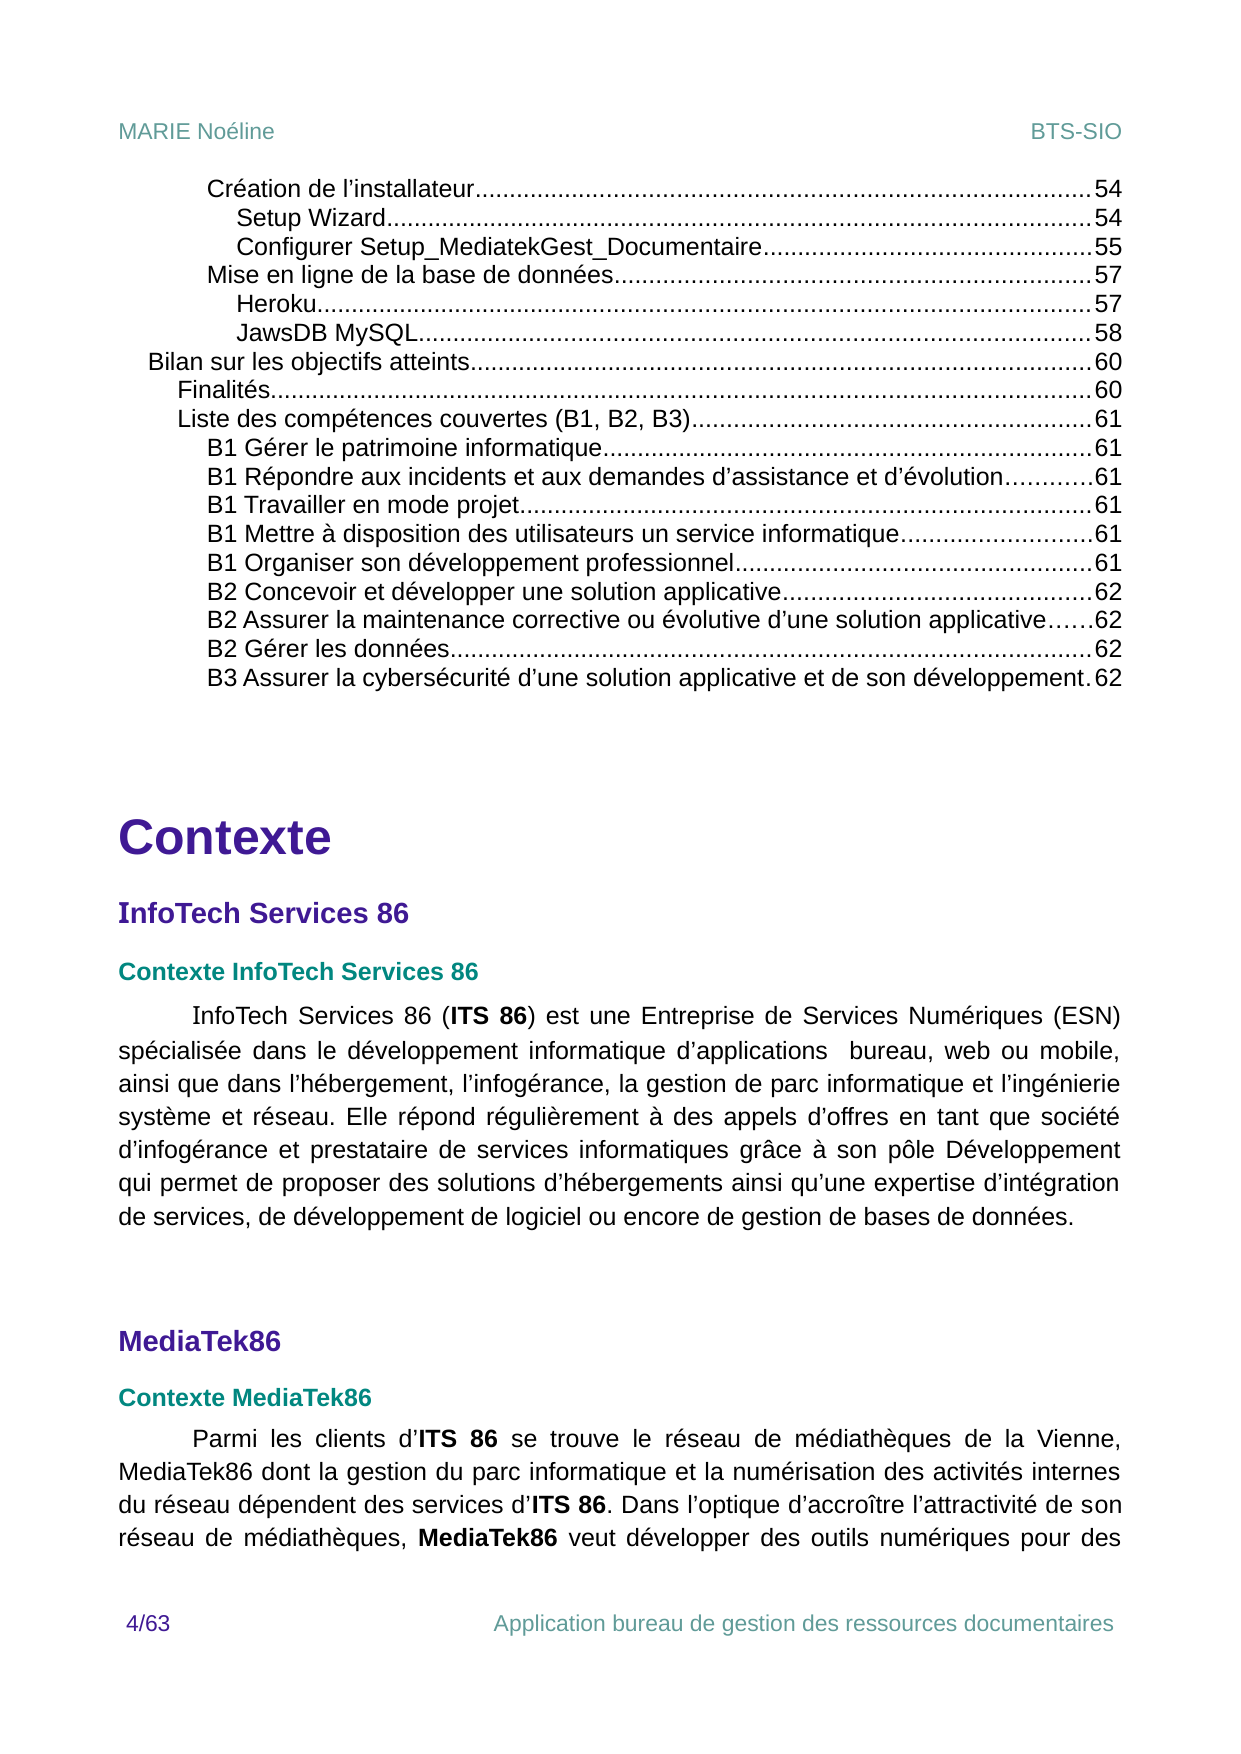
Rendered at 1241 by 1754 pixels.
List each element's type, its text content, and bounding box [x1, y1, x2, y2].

text B1 Travailler en mode projet 61 [207, 490, 1122, 519]
text Mise en ligne de la base de données 57 [207, 260, 1122, 289]
text B2 Concevoir et développer une solution applicative 62 [207, 576, 1122, 605]
subtitle Contexte [118, 807, 1122, 865]
text Heroku 57 [236, 289, 1122, 318]
text Bilan sur les objectifs atteints 60 [148, 346, 1122, 375]
text B2 Gérer les données 62 [207, 634, 1122, 663]
text Setup Wizard 54 [236, 203, 1122, 231]
text B3 Assurer la cybersécurité d’une solution applicative et de son développement 62 [207, 663, 1122, 691]
text B1 Gérer le patrimoine informatique 61 [207, 433, 1122, 461]
text Configurer Setup_MediatekGest_Documentaire 55 [236, 231, 1122, 260]
text Création de l’installateur 54 [207, 174, 1122, 203]
text InfoTech Services 86 (ITS 86) est une Entreprise de Services Numériques (ESN) spécialisée dans le développement informatique d’applications bureau, web ou mobile, ainsi que dans l’hébergement, l’infogérance, la gestion de parc informatique et l’ingénierie système et réseau. Elle répond régulièrement à des appels d’offres en tant que société d’infogérance et prestataire de services informatiques grâce à son pôle Développement qui permet de proposer des solutions d’hébergements ainsi qu’une expertise d’intégration de services, de développement de logiciel ou encore de gestion de bases de données. [118, 998, 1122, 1230]
subtitle Contexte MediaTek86 [118, 1383, 1122, 1412]
text JawsDB MySQL 58 [236, 318, 1122, 346]
subtitle Contexte InfoTech Services 86 [118, 957, 1122, 986]
text Parmi les clients d’ITS 86 se trouve le réseau de médiathèques de la Vienne, MediaTek86 dont la gestion du parc informatique et la numérisation des activités internes du réseau dépendent des services d’ITS 86. Dans l’optique d’accroître l’attractivité de son réseau de médiathèques, MediaTek86 veut développer des outils numériques pour des [118, 1424, 1122, 1552]
text Liste des compétences couvertes (B1, B2, B3) 61 [177, 404, 1122, 433]
subtitle MediaTek86 [118, 1324, 1122, 1358]
text B2 Assurer la maintenance corrective ou évolutive d’une solution applicative 62 [207, 605, 1122, 634]
text B1 Mettre à disposition des utilisateurs un service informatique 61 [207, 519, 1122, 548]
text B1 Répondre aux incidents et aux demandes d’assistance et d’évolution 61 [207, 461, 1122, 490]
text B1 Organiser son développement professionnel 61 [207, 548, 1122, 576]
text Finalités 60 [177, 375, 1122, 404]
subtitle InfoTech Services 86 [118, 892, 1122, 932]
